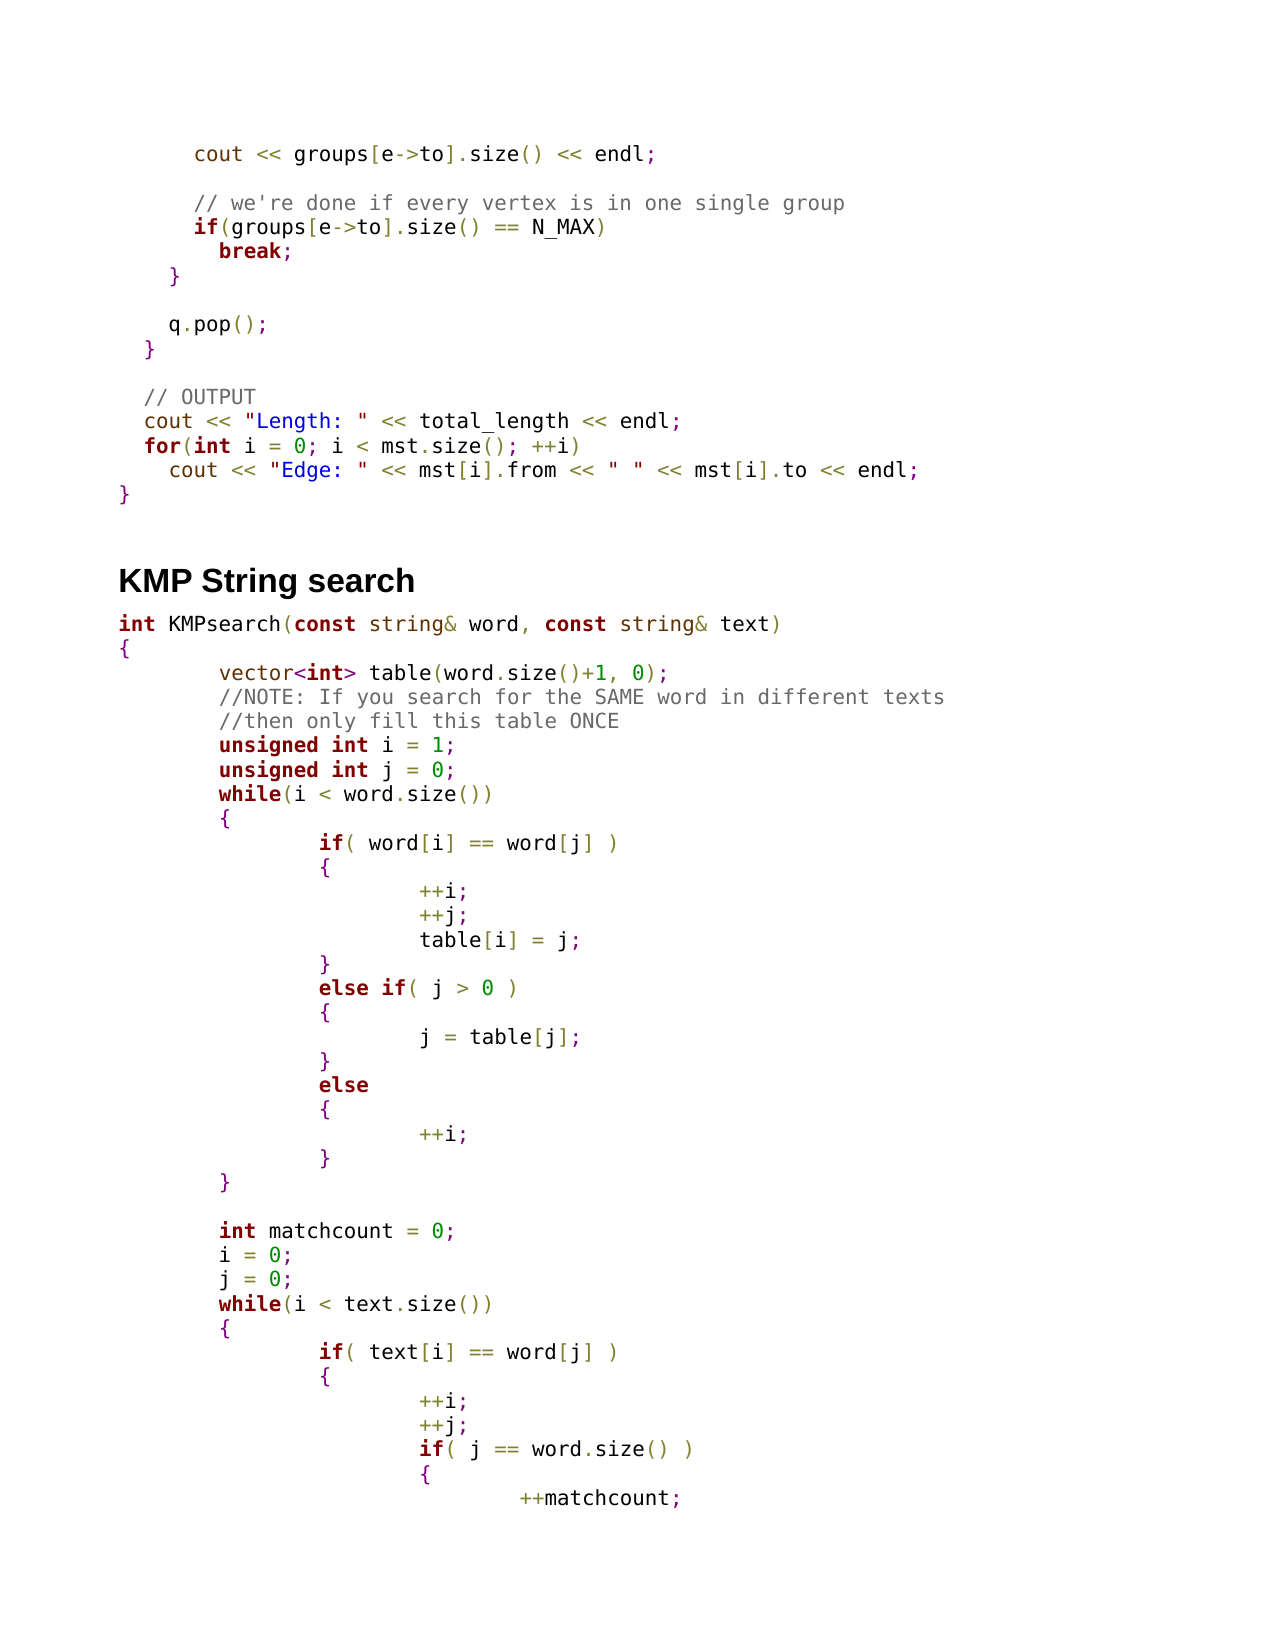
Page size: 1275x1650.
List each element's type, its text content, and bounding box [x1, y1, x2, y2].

text } [118, 1146, 1157, 1170]
text i = 0; [118, 1243, 1157, 1267]
text if( text[i] == word[j] ) [118, 1340, 1157, 1364]
text unsigned int j = 0; [118, 758, 1157, 782]
text // we're done if every vertex is in one single group [118, 191, 1157, 215]
text table[i] = j; [118, 928, 1157, 952]
text ++matchcount; [118, 1486, 1157, 1510]
subtitle KMP String search [118, 561, 1157, 599]
text cout << groups[e->to].size() << endl; [118, 142, 1157, 167]
text cout << "Length: " << total_length << endl; [118, 409, 1157, 434]
text cout << "Edge: " << mst[i].from << " " << mst[i].to << endl; [118, 458, 1157, 482]
text // OUTPUT [118, 385, 1157, 409]
text { [118, 1364, 1157, 1389]
text j = 0; [118, 1267, 1157, 1292]
text } [118, 1170, 1157, 1194]
text vector<int> table(word.size()+1, 0); [118, 661, 1157, 685]
text unsigned int i = 1; [118, 733, 1157, 758]
text } [118, 1049, 1157, 1073]
text { [118, 1000, 1157, 1025]
text for(int i = 0; i < mst.size(); ++i) [118, 434, 1157, 458]
text else [118, 1073, 1157, 1097]
text if( j == word.size() ) [118, 1437, 1157, 1462]
text else if( j > 0 ) [118, 976, 1157, 1000]
text } [118, 337, 1157, 361]
text { [118, 1316, 1157, 1340]
text while(i < word.size()) [118, 782, 1157, 806]
text ++i; [118, 1389, 1157, 1413]
text } [118, 482, 1157, 506]
text q.pop(); [118, 312, 1157, 337]
text //then only fill this table ONCE [118, 709, 1157, 733]
text } [118, 264, 1157, 288]
text { [118, 1097, 1157, 1122]
text //NOTE: If you search for the SAME word in different texts [118, 685, 1157, 709]
text { [118, 636, 1157, 661]
text ++i; [118, 1122, 1157, 1146]
text { [118, 855, 1157, 879]
text int matchcount = 0; [118, 1219, 1157, 1243]
text int KMPsearch(const string& word, const string& text) [118, 612, 1157, 636]
text while(i < text.size()) [118, 1292, 1157, 1316]
text { [118, 1462, 1157, 1486]
text if(groups[e->to].size() == N_MAX) [118, 215, 1157, 239]
text ++j; [118, 903, 1157, 928]
text break; [118, 239, 1157, 264]
text ++j; [118, 1413, 1157, 1437]
text if( word[i] == word[j] ) [118, 831, 1157, 855]
text { [118, 806, 1157, 831]
text j = table[j]; [118, 1025, 1157, 1049]
text } [118, 952, 1157, 976]
text ++i; [118, 879, 1157, 903]
